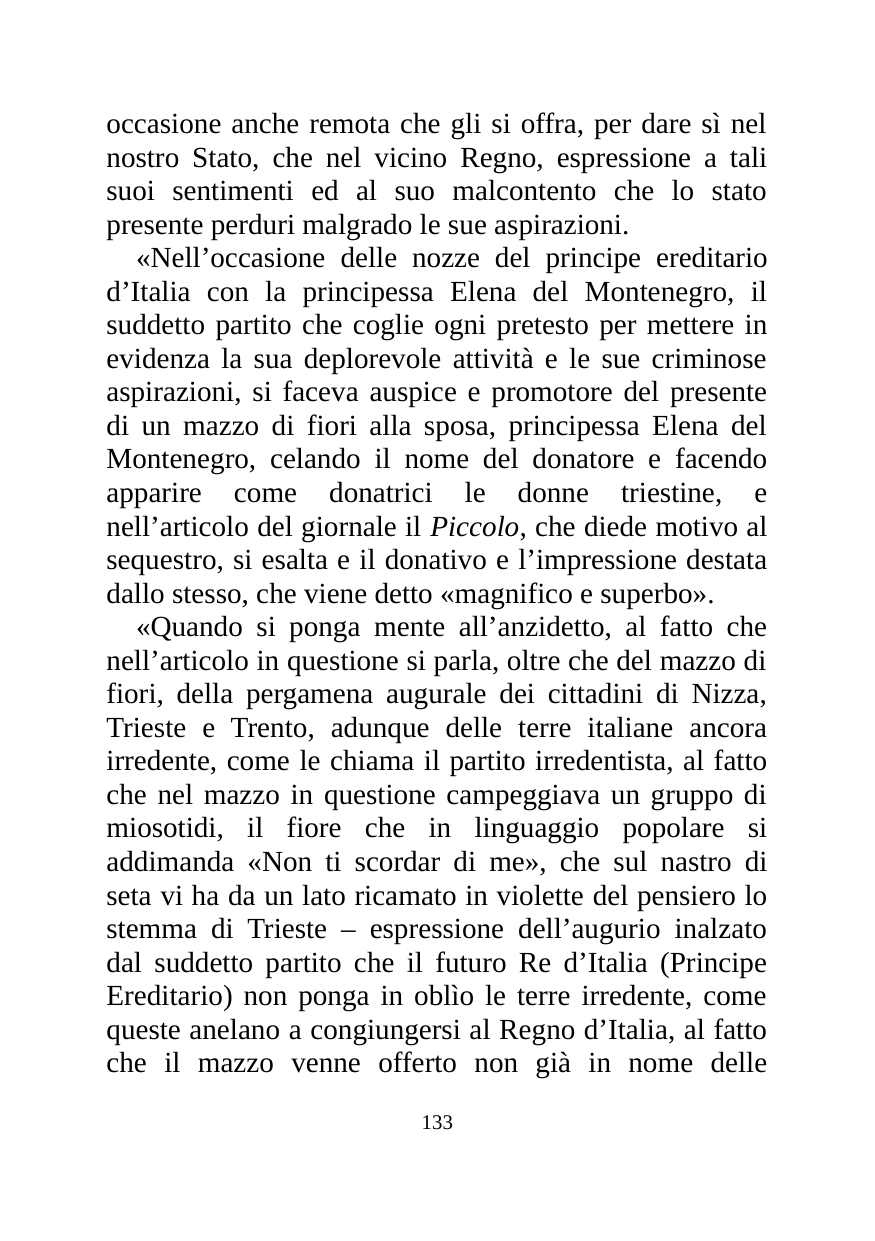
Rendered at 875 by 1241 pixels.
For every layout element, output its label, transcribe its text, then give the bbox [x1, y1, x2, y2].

text occasione anche remota che gli si offra, per dare sì nel nostro Stato, che nel vicino Regno, espressione a tali suoi sentimenti ed al suo malcontento che lo stato presente perduri malgrado le sue aspirazioni. [106, 106, 768, 240]
text «Nell’occasione delle nozze del principe ereditario d’Italia con la principessa Elena del Montenegro, il suddetto partito che coglie ogni pretesto per mettere in evidenza la sua deplorevole attività e le sue criminose aspirazioni, si faceva auspice e promotore del presente di un mazzo di fiori alla sposa, principessa Elena del Montenegro, celando il nome del donatore e facendo apparire come donatrici le donne triestine, e nell’articolo del giornale il Piccolo, che diede motivo al sequestro, si esalta e il donativo e l’impressione destata dallo stesso, che viene detto «magnifico e superbo». [106, 240, 768, 609]
text «Quando si ponga mente all’anzidetto, al fatto che nell’articolo in questione si parla, oltre che del mazzo di fiori, della pergamena augurale dei cittadini di Nizza, Trieste e Trento, adunque delle terre italiane ancora irredente, come le chiama il partito irredentista, al fatto che nel mazzo in questione campeggiava un gruppo di miosotidi, il fiore che in linguaggio popolare si addimanda «Non ti scordar di me», che sul nastro di seta vi ha da un lato ricamato in violette del pensiero lo stemma di Trieste – espressione dell’augurio inalzato dal suddetto partito che il futuro Re d’Italia (Principe Ereditario) non ponga in oblìo le terre irredente, come queste anelano a congiungersi al Regno d’Italia, al fatto che il mazzo venne offerto non già in nome delle [106, 609, 768, 1079]
